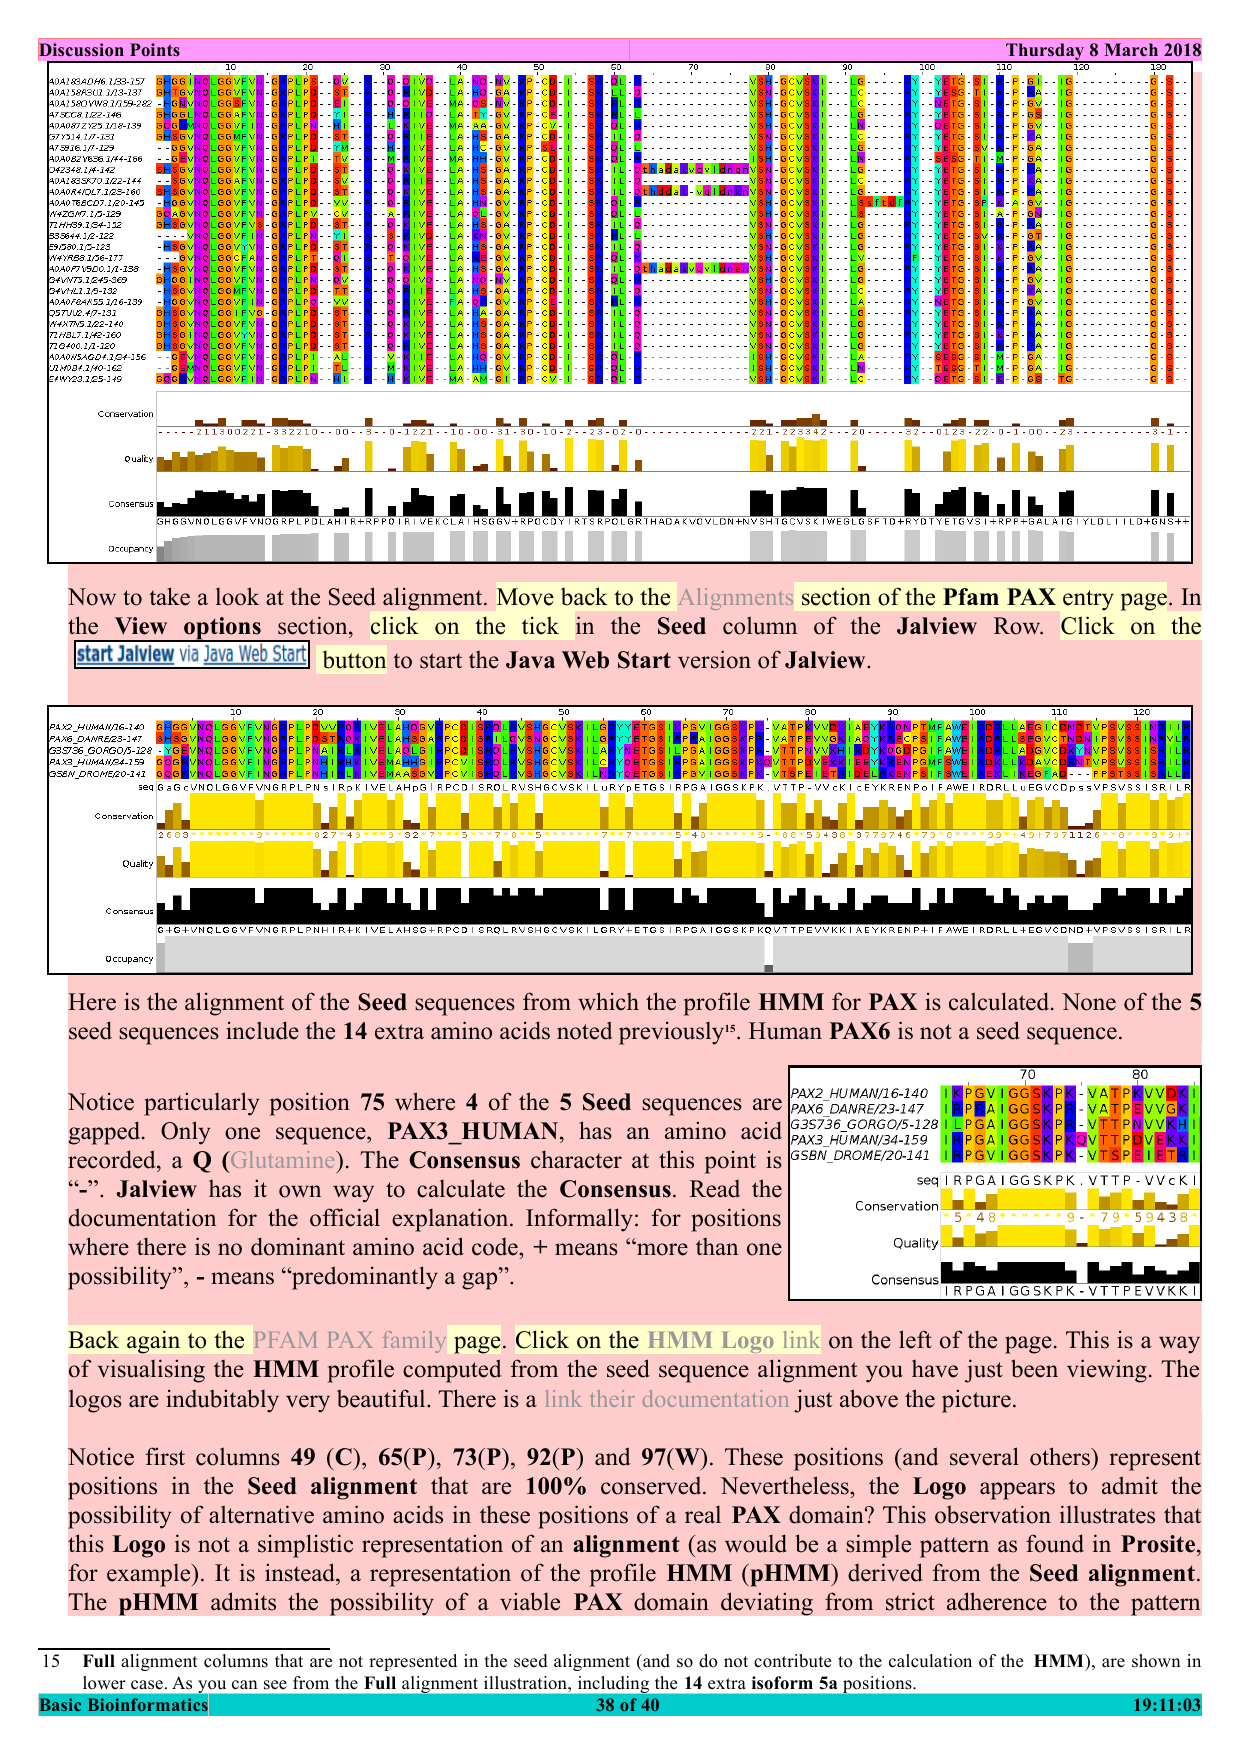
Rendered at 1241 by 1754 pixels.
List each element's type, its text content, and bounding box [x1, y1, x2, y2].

text Notice particularly position 75 where 4 of the 5 Seed sequences are gapped. Only one sequence, PAX3_HUMAN, has an amino acid recorded, a Q (Glutamine). The Consensus character at this point is “-”. Jalview has it own way to calculate the Consensus. Read the documentation for the official explanation. Informally: for positions where there is no dominant amino acid code, + means “more than one possibility”, - means “predominantly a gap”. [68, 1086, 788, 1290]
text Now to take a look at the Seed alignment. Move back to the Alignments section of the Pfam PAX entry page. In the View options section, click on the tick in the Seed column of the Jalview Row. Click on the button to start the Java Web Start version of Jalview. [68, 72, 1202, 674]
picture [49, 707, 1191, 973]
text Back again to the PFAM PAX family page. Click on the HMM Logo link on the left of the page. This is a way of visualising the HMM profile computed from the seed sequence alignment you have just been viewing. The logos are indubitably very beautiful. There is a link their documentation just above the picture. [68, 1325, 1202, 1412]
text Full alignment columns that are not represented in the seed alignment (and so do not contribute to the calculation of the HMM), are shown in lower case. As you can see from the Full alignment illustration, including the 14 extra isoform 5a positions. [41, 1649, 1202, 1693]
text Notice first columns 49 (C), 65(P), 73(P), 92(P) and 97(W). These positions (and several others) represent positions in the Seed alignment that are 100% conserved. Nevertheless, the Logo appears to admit the possibility of alternative amino acids in these positions of a real PAX domain? This observation illustrates that this Logo is not a simplistic representation of an alignment (as would be a simple pattern as found in Prosite, for example). It is instead, a representation of the profile HMM (pHMM) derived from the Seed alignment. The pHMM admits the possibility of a viable PAX domain deviating from strict adherence to the pattern [68, 1442, 1202, 1616]
text Here is the alignment of the Seed sequences from which the profile HMM for PAX is calculated. None of the 5 seed sequences include the 14 extra amino acids noted previously. Human PAX6 is not a seed sequence. [68, 973, 1202, 1045]
picture [49, 63, 1191, 562]
picture [790, 1068, 1200, 1299]
picture [76, 642, 308, 667]
